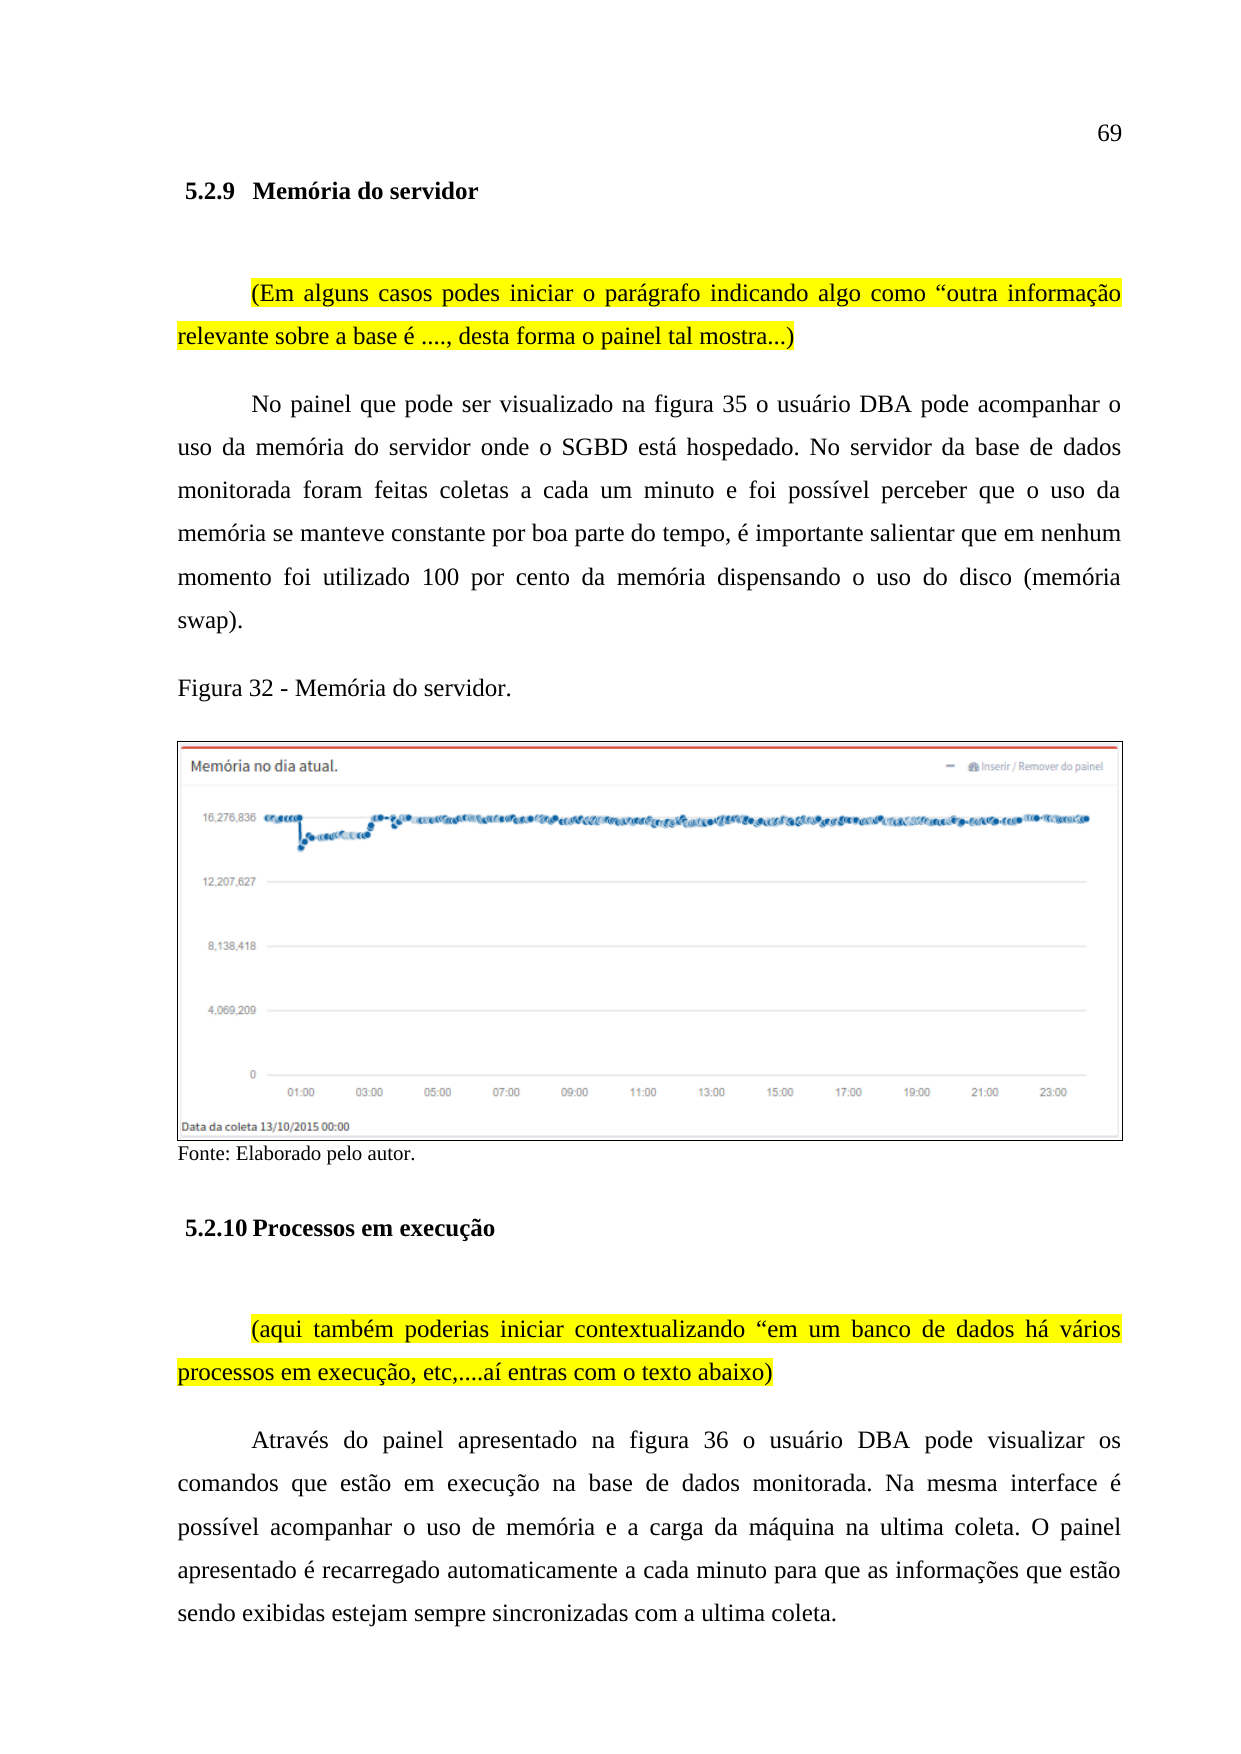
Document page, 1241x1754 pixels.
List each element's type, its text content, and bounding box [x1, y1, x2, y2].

text (aqui também poderias iniciar contextualizando “em um banco de dados há vários processos em execução, etc,....aí entras com o texto abaixo) [177, 1314, 1122, 1386]
list Processos em execução [185, 1213, 1122, 1241]
list Memória do servidor [185, 176, 1122, 205]
list Fonte: Elaborado pelo autor. [177, 1141, 1122, 1165]
picture [180, 743, 1119, 1138]
text No painel que pode ser visualizado na figura 35 o usuário DBA pode acompanhar o uso da memória do servidor onde o SGBD está hospedado. No servidor da base de dados monitorada foram feitas coletas a cada um minuto e foi possível perceber que o uso da memória se manteve constante por boa parte do tempo, é importante salientar que em nenhum momento foi utilizado 100 por cento da memória dispensando o uso do disco (memória swap). [177, 389, 1122, 633]
text Figura 32 - Memória do servidor. [177, 673, 1122, 701]
text (Em alguns casos podes iniciar o parágrafo indicando algo como “outra informação relevante sobre a base é ...., desta forma o painel tal mostra...) [177, 278, 1122, 350]
text Através do painel apresentado na figura 36 o usuário DBA pode visualizar os comandos que estão em execução na base de dados monitorada. Na mesma interface é possível acompanhar o uso de memória e a carga da máquina na ultima coleta. O painel apresentado é recarregado automaticamente a cada minuto para que as informações que estão sendo exibidas estejam sempre sincronizadas com a ultima coleta. [177, 1425, 1122, 1627]
list [178, 742, 1122, 1140]
